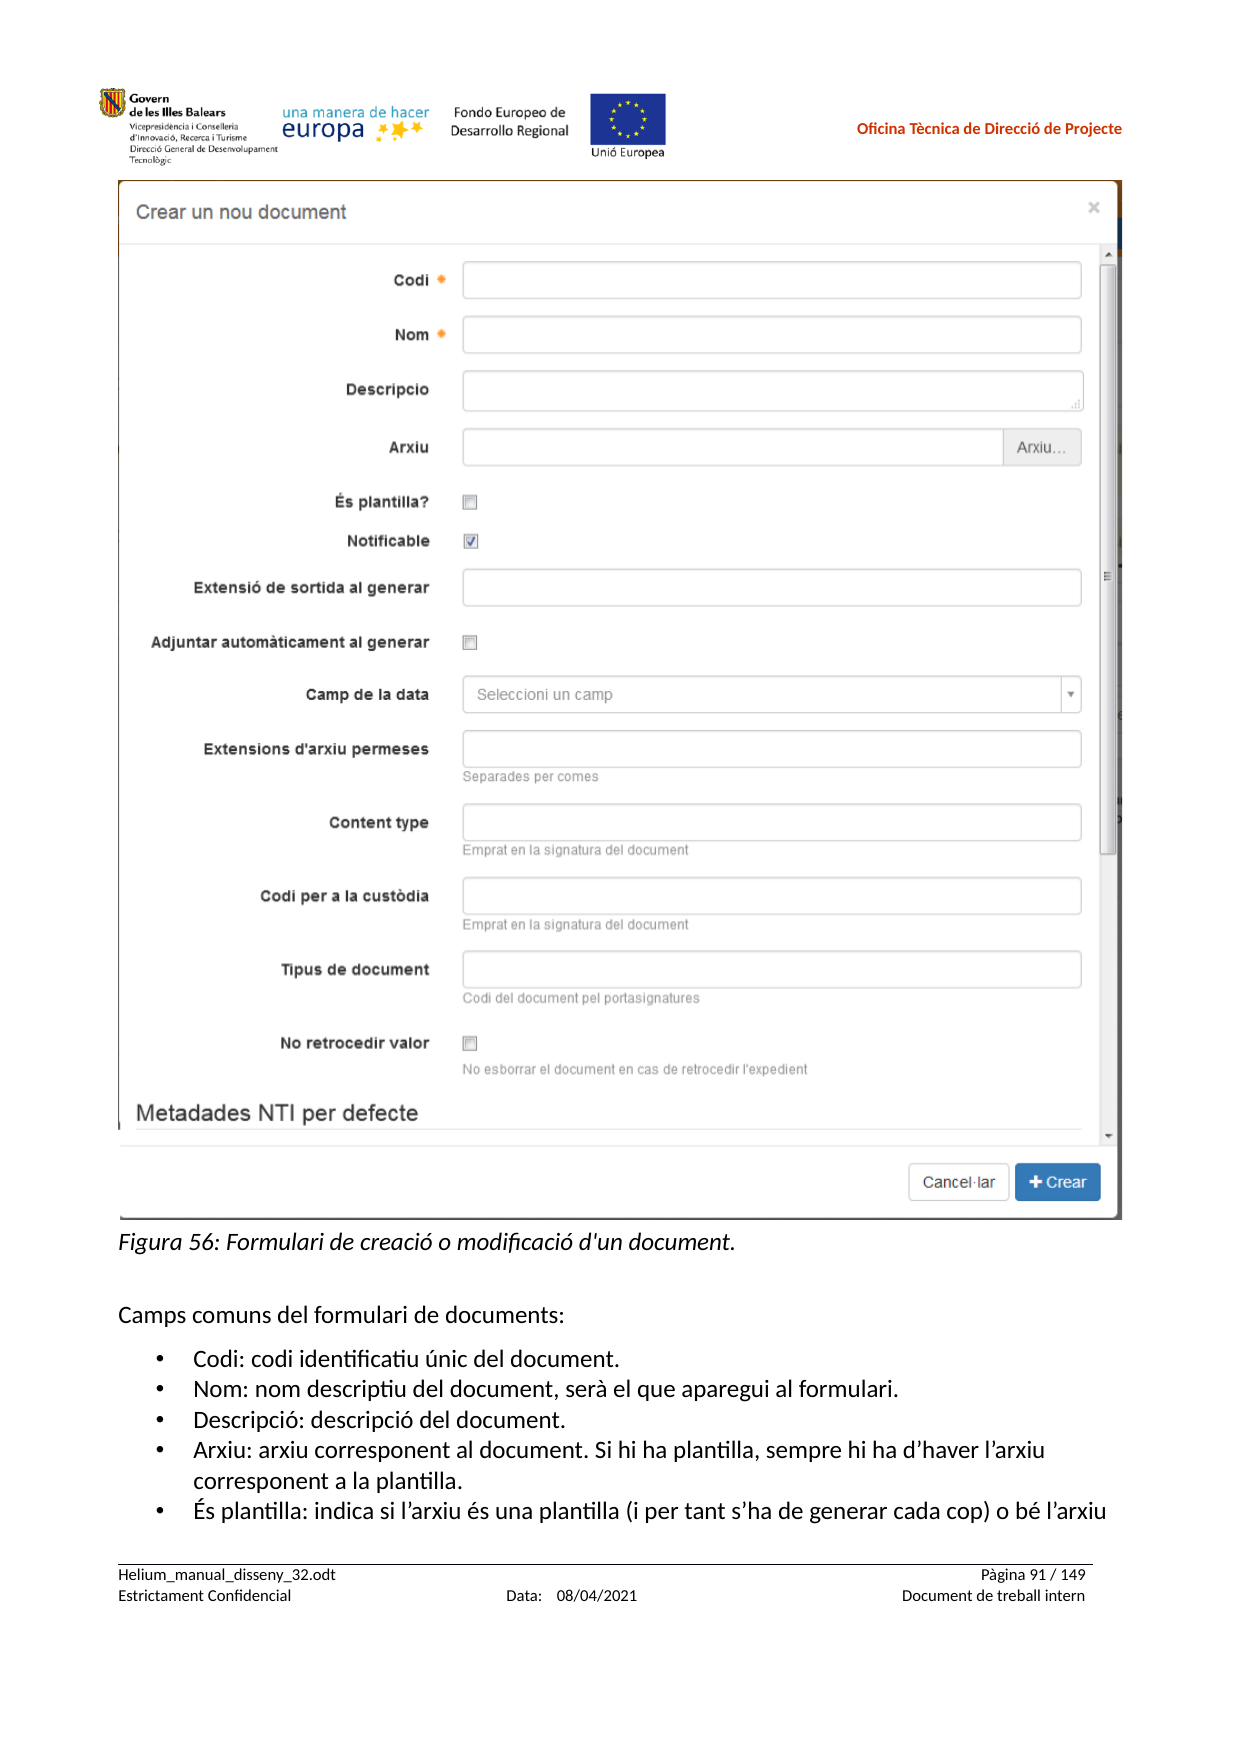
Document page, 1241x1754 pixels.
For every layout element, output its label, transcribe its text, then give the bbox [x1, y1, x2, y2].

list És plantilla: indica si l’arxiu és una plantilla (i per tant s’ha de generar cada cop) o bé l’arxiu [156, 1495, 1122, 1526]
list Descripció: descripció del document. [156, 1404, 1122, 1434]
list Nom: nom descriptiu del document, serà el que aparegui al formulari. [156, 1373, 1122, 1404]
picture [99, 87, 668, 166]
list Arxiu: arxiu corresponent al document. Si hi ha plantilla, sempre hi ha d’haver l’arxiu corresponent a la plantilla. [156, 1434, 1122, 1495]
text Figura 56: Formulari de creació o modificació d'un document. [118, 1220, 1122, 1257]
list Codi: codi identificatiu únic del document. [156, 1343, 1122, 1373]
picture [118, 180, 1123, 1220]
text Camps comuns del formulari de documents: [118, 1300, 1122, 1330]
